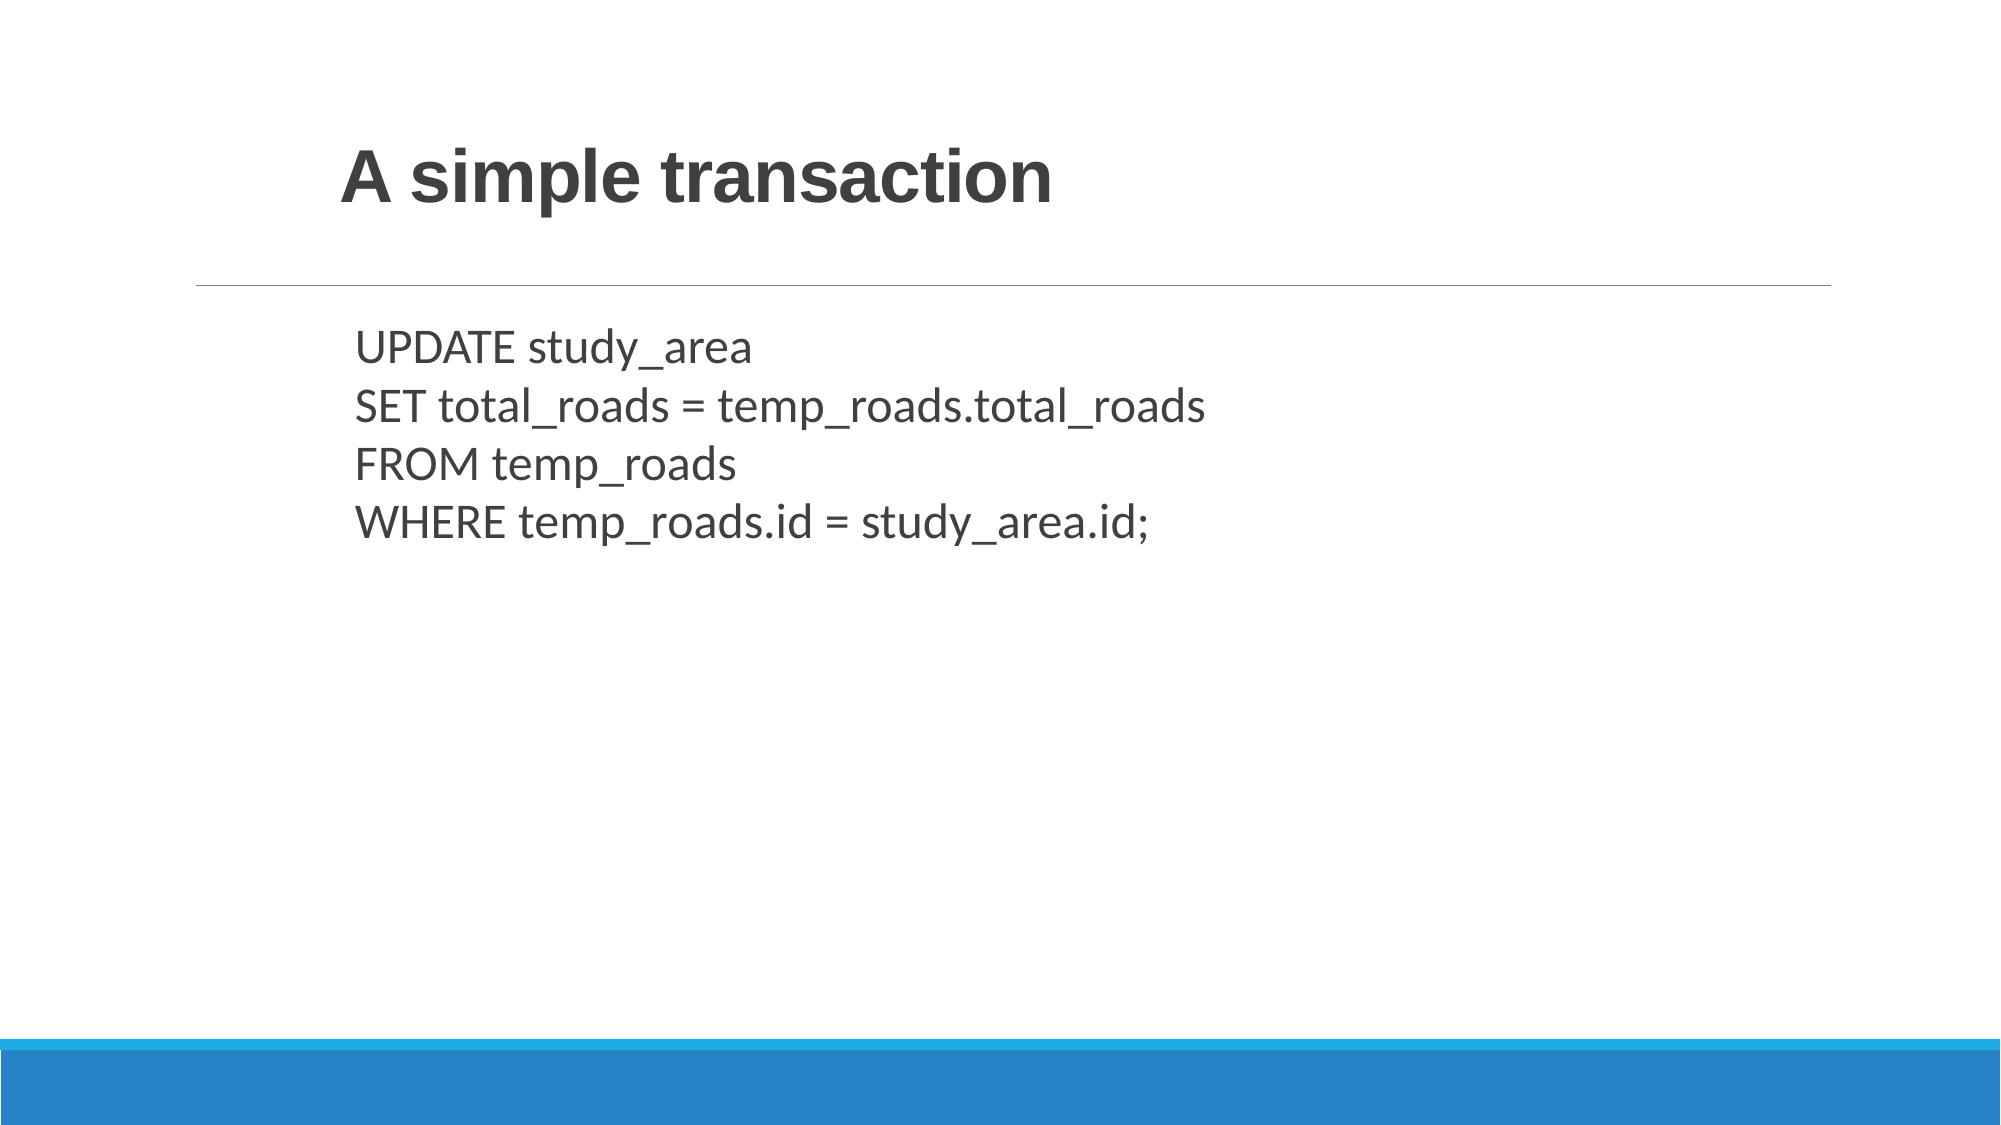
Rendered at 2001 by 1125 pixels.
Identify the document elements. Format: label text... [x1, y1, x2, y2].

list UPDATE study_area SET total_roads = temp_roads.total_roads FROM temp_roads WHERE temp_roads.id = study_area.id; [324, 305, 1675, 965]
title A simple transaction [324, 45, 1675, 233]
